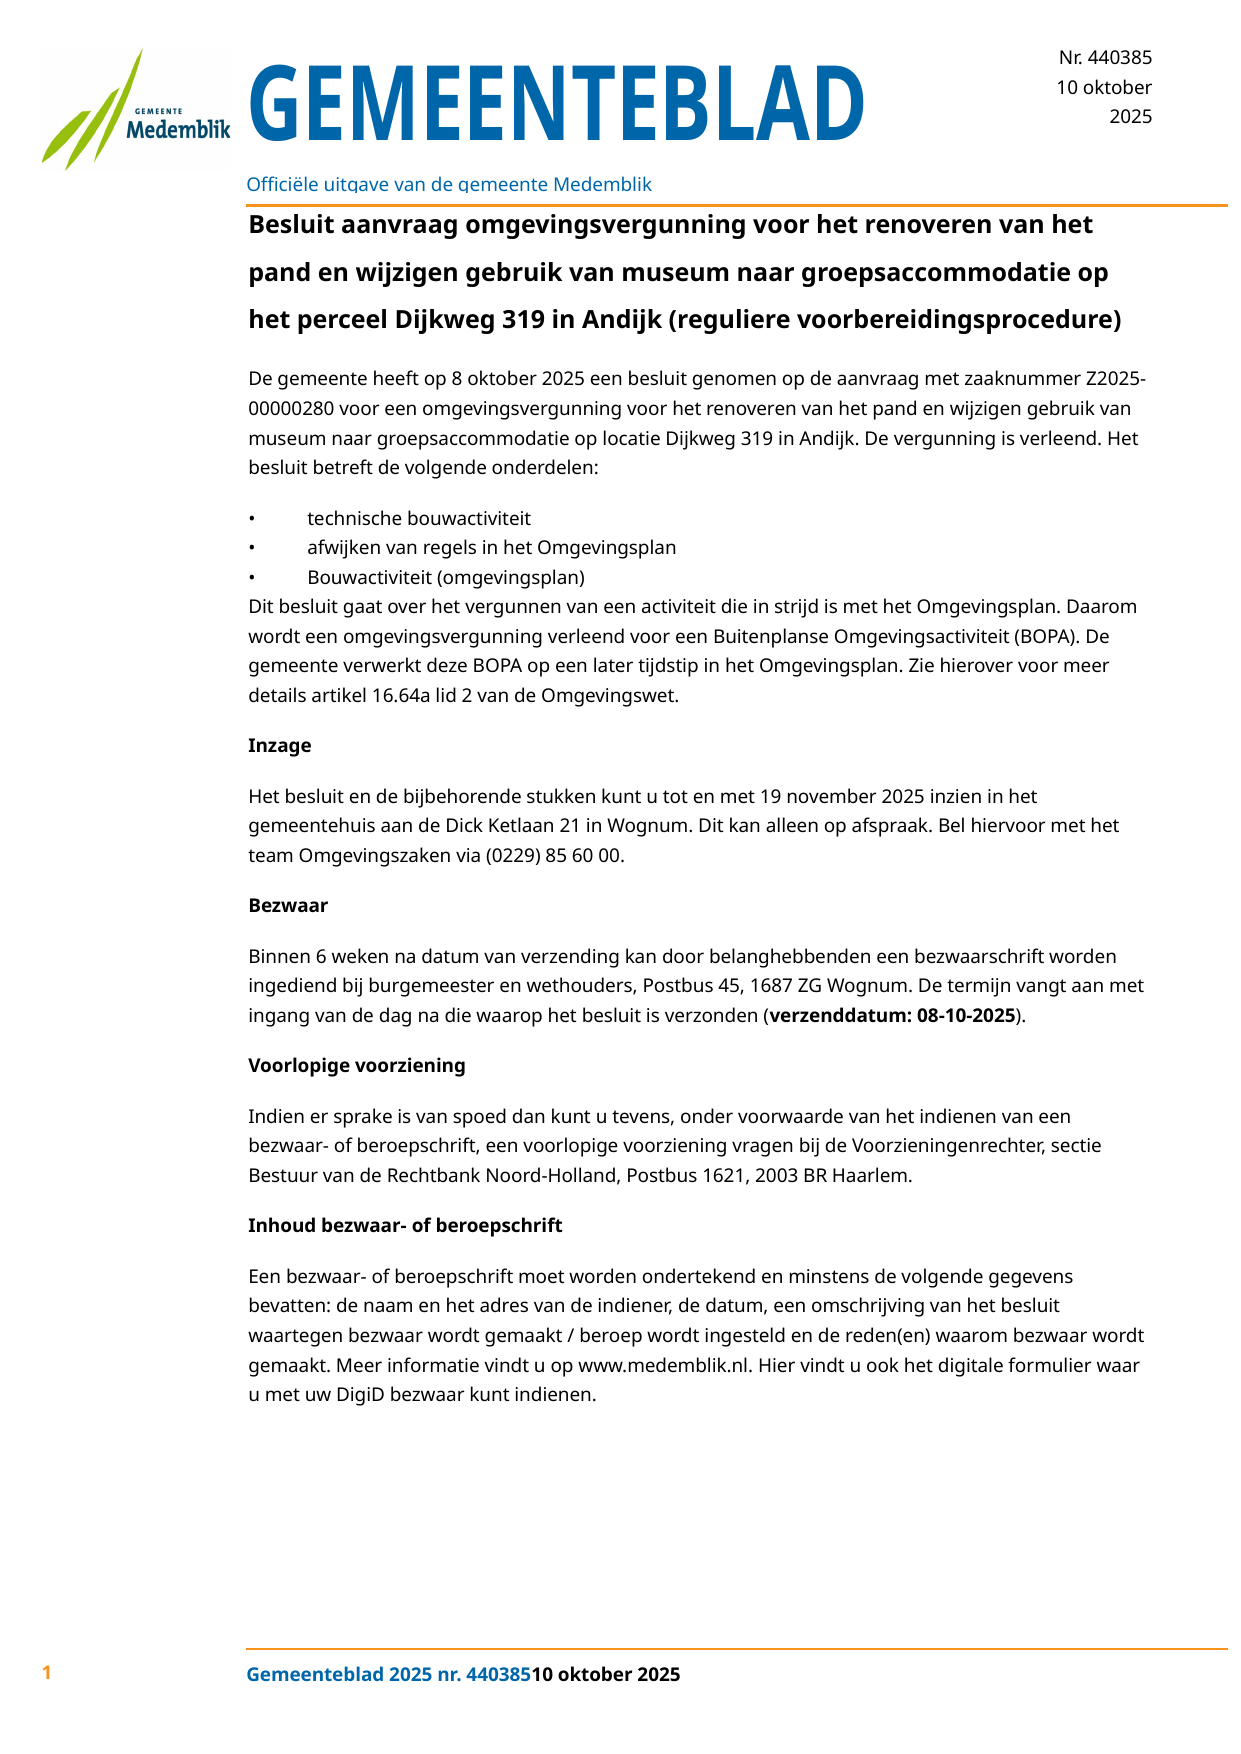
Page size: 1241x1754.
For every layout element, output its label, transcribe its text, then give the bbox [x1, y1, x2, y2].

list technische bouwactiviteit [248, 505, 1152, 530]
text Bezwaar [248, 893, 1152, 918]
text Het besluit en de bijbehorende stukken kunt u tot en met 19 november 2025 inzien in het gemeentehuis aan de Dick Ketlaan 21 in Wognum. Dit kan alleen op afspraak. Bel hiervoor met het team Omgevingszaken via (0229) 85 60 00. [248, 783, 1152, 868]
text Inzage [248, 733, 1152, 758]
text Inhoud bezwaar- of beroepschrift [248, 1213, 1152, 1238]
text Besluit aanvraag omgevingsvergunning voor het renoveren van het pand en wijzigen gebruik van museum naar groepsaccommodatie op het perceel Dijkweg 319 in Andijk (reguliere voorbereidingsprocedure) [248, 207, 1152, 336]
text Een bezwaar- of beroepschrift moet worden ondertekend en minstens de volgende gegevens bevatten: de naam en het adres van de indiener, de datum, een omschrijving van het besluit waartegen bezwaar wordt gemaakt / beroep wordt ingesteld en de reden(en) waarom bezwaar wordt gemaakt. Meer informatie vindt u op www.medemblik.nl. Hier vindt u ook het digitale formulier waar u met uw DigiD bezwaar kunt indienen. [248, 1263, 1152, 1407]
list Bouwactiviteit (omgevingsplan) [248, 564, 1152, 589]
text De gemeente heeft op 8 oktober 2025 een besluit genomen op de aanvraag met zaaknummer Z2025-00000280 voor een omgevingsvergunning voor het renoveren van het pand en wijzigen gebruik van museum naar groepsaccommodatie op locatie Dijkweg 319 in Andijk. De vergunning is verleend. Het besluit betreft de volgende onderdelen: [248, 366, 1152, 480]
list afwijken van regels in het Omgevingsplan [248, 534, 1152, 560]
text Binnen 6 weken na datum van verzending kan door belanghebbenden een bezwaarschrift worden ingediend bij burgemeester en wethouders, Postbus 45, 1687 ZG Wognum. De termijn vangt aan met ingang van de dag na die waarop het besluit is verzonden (verzenddatum: 08-10-2025). [248, 943, 1152, 1028]
text Voorlopige voorziening [248, 1053, 1152, 1078]
text Dit besluit gaat over het vergunnen van een activiteit die in strijd is met het Omgevingsplan. Daarom wordt een omgevingsvergunning verleend voor een Buitenplanse Omgevingsactiviteit (BOPA). De gemeente verwerkt deze BOPA op een later tijdstip in het Omgevingsplan. Zie hierover voor meer details artikel 16.64a lid 2 van de Omgevingswet. [248, 593, 1152, 708]
text Indien er sprake is van spoed dan kunt u tevens, onder voorwaarde van het indienen van een bezwaar- of beroepschrift, een voorlopige voorziening vragen bij de Voorzieningenrechter, sectie Bestuur van de Rechtbank Noord-Holland, Postbus 1621, 2003 BR Haarlem. [248, 1103, 1152, 1188]
picture [41, 47, 231, 172]
